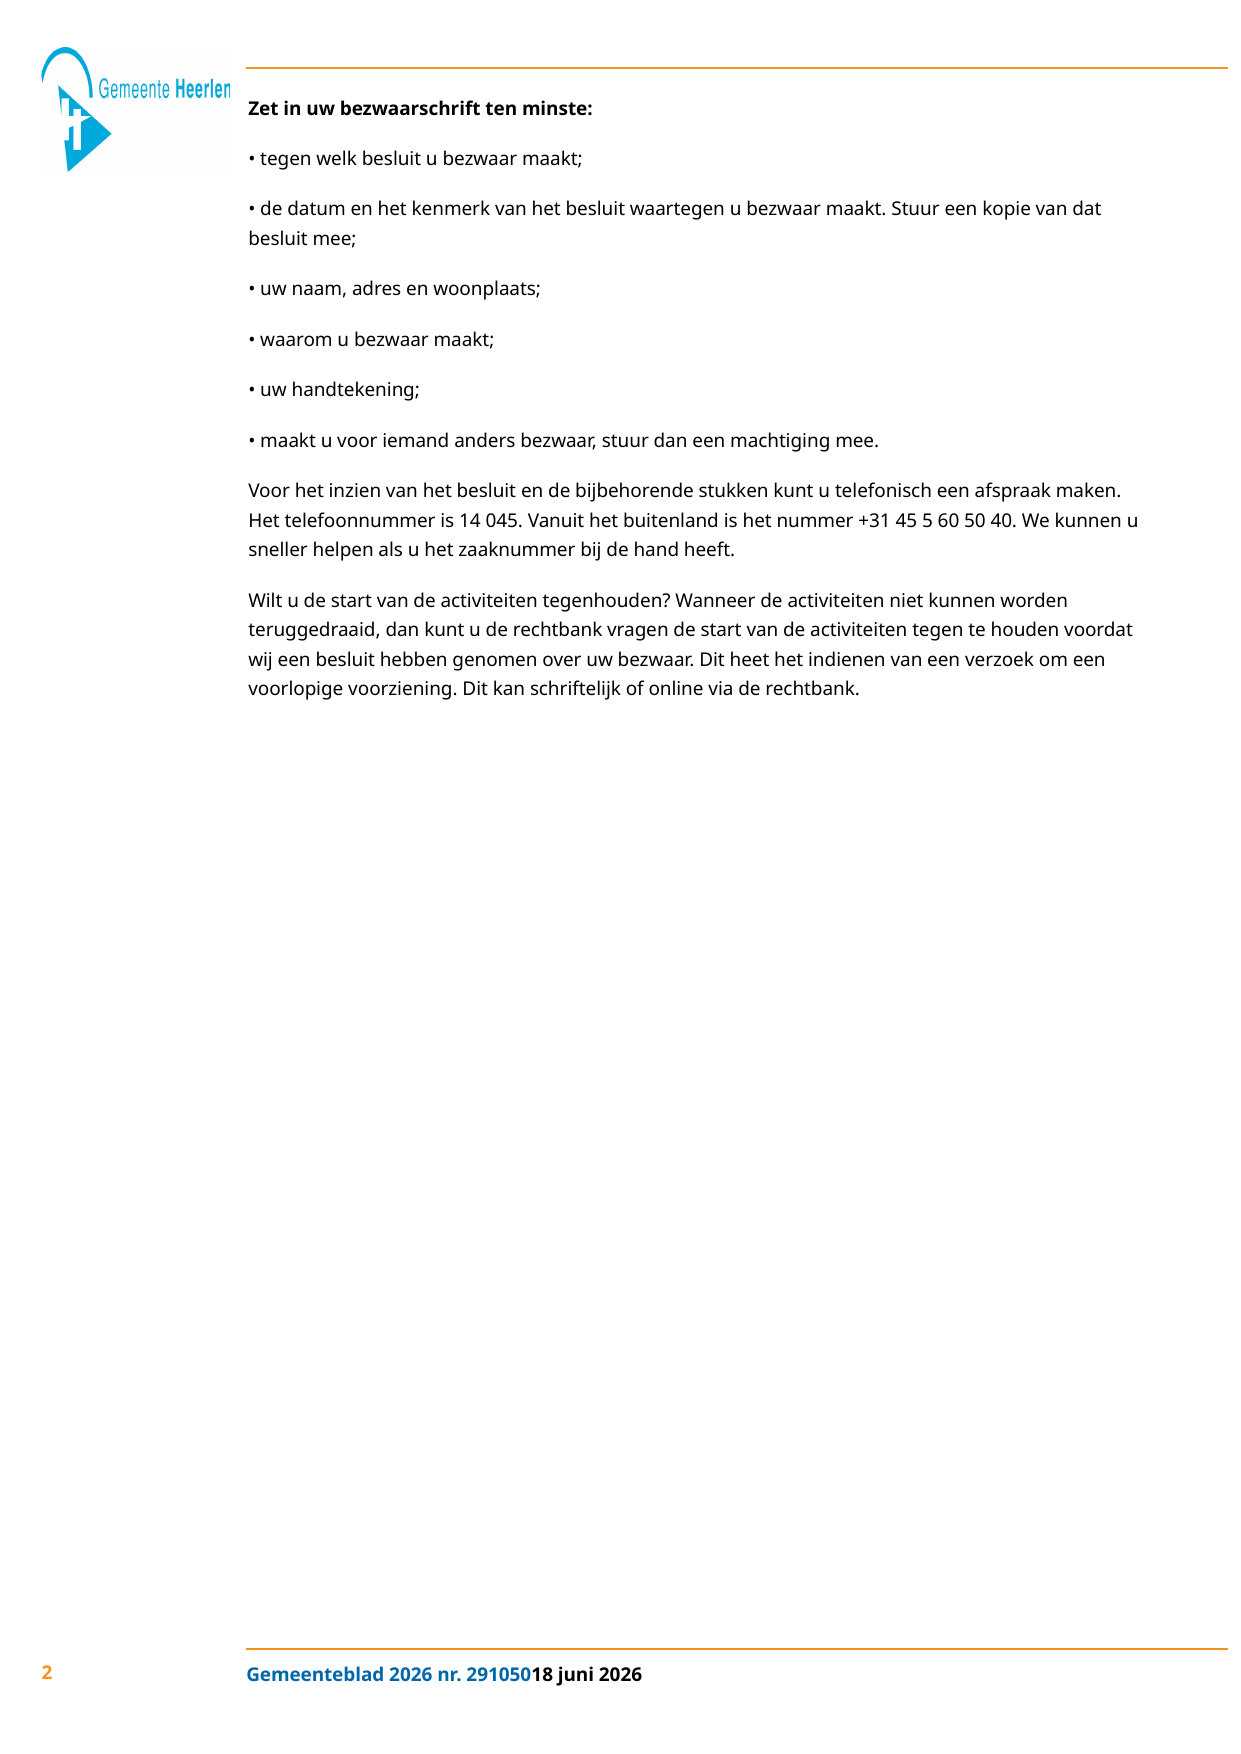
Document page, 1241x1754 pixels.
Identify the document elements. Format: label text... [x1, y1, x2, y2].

text Wilt u de start van de activiteiten tegenhouden? Wanneer de activiteiten niet kunnen worden teruggedraaid, dan kunt u de rechtbank vragen de start van de activiteiten tegen te houden voordat wij een besluit hebben genomen over uw bezwaar. Dit heet het indienen van een verzoek om een voorlopige voorziening. Dit kan schriftelijk of online via de rechtbank. [248, 587, 1152, 701]
text • waarom u bezwaar maakt; [248, 326, 1152, 352]
text • maakt u voor iemand anders bezwaar, stuur dan een machtiging mee. [248, 427, 1152, 453]
text • de datum en het kenmerk van het besluit waartegen u bezwaar maakt. Stuur een kopie van dat besluit mee; [248, 196, 1152, 251]
text Voor het inzien van het besluit en de bijbehorende stukken kunt u telefonisch een afspraak maken. Het telefoonnummer is 14 045. Vanuit het buitenland is het nummer +31 45 5 60 50 40. We kunnen u sneller helpen als u het zaaknummer bij de hand heeft. [248, 477, 1152, 562]
text • uw handtekening; [248, 376, 1152, 402]
text Zet in uw bezwaarschrift ten minste: [248, 95, 1152, 121]
text • tegen welk besluit u bezwaar maakt; [248, 145, 1152, 171]
text • uw naam, adres en woonplaats; [248, 276, 1152, 301]
picture [41, 47, 59, 70]
picture [41, 47, 231, 172]
